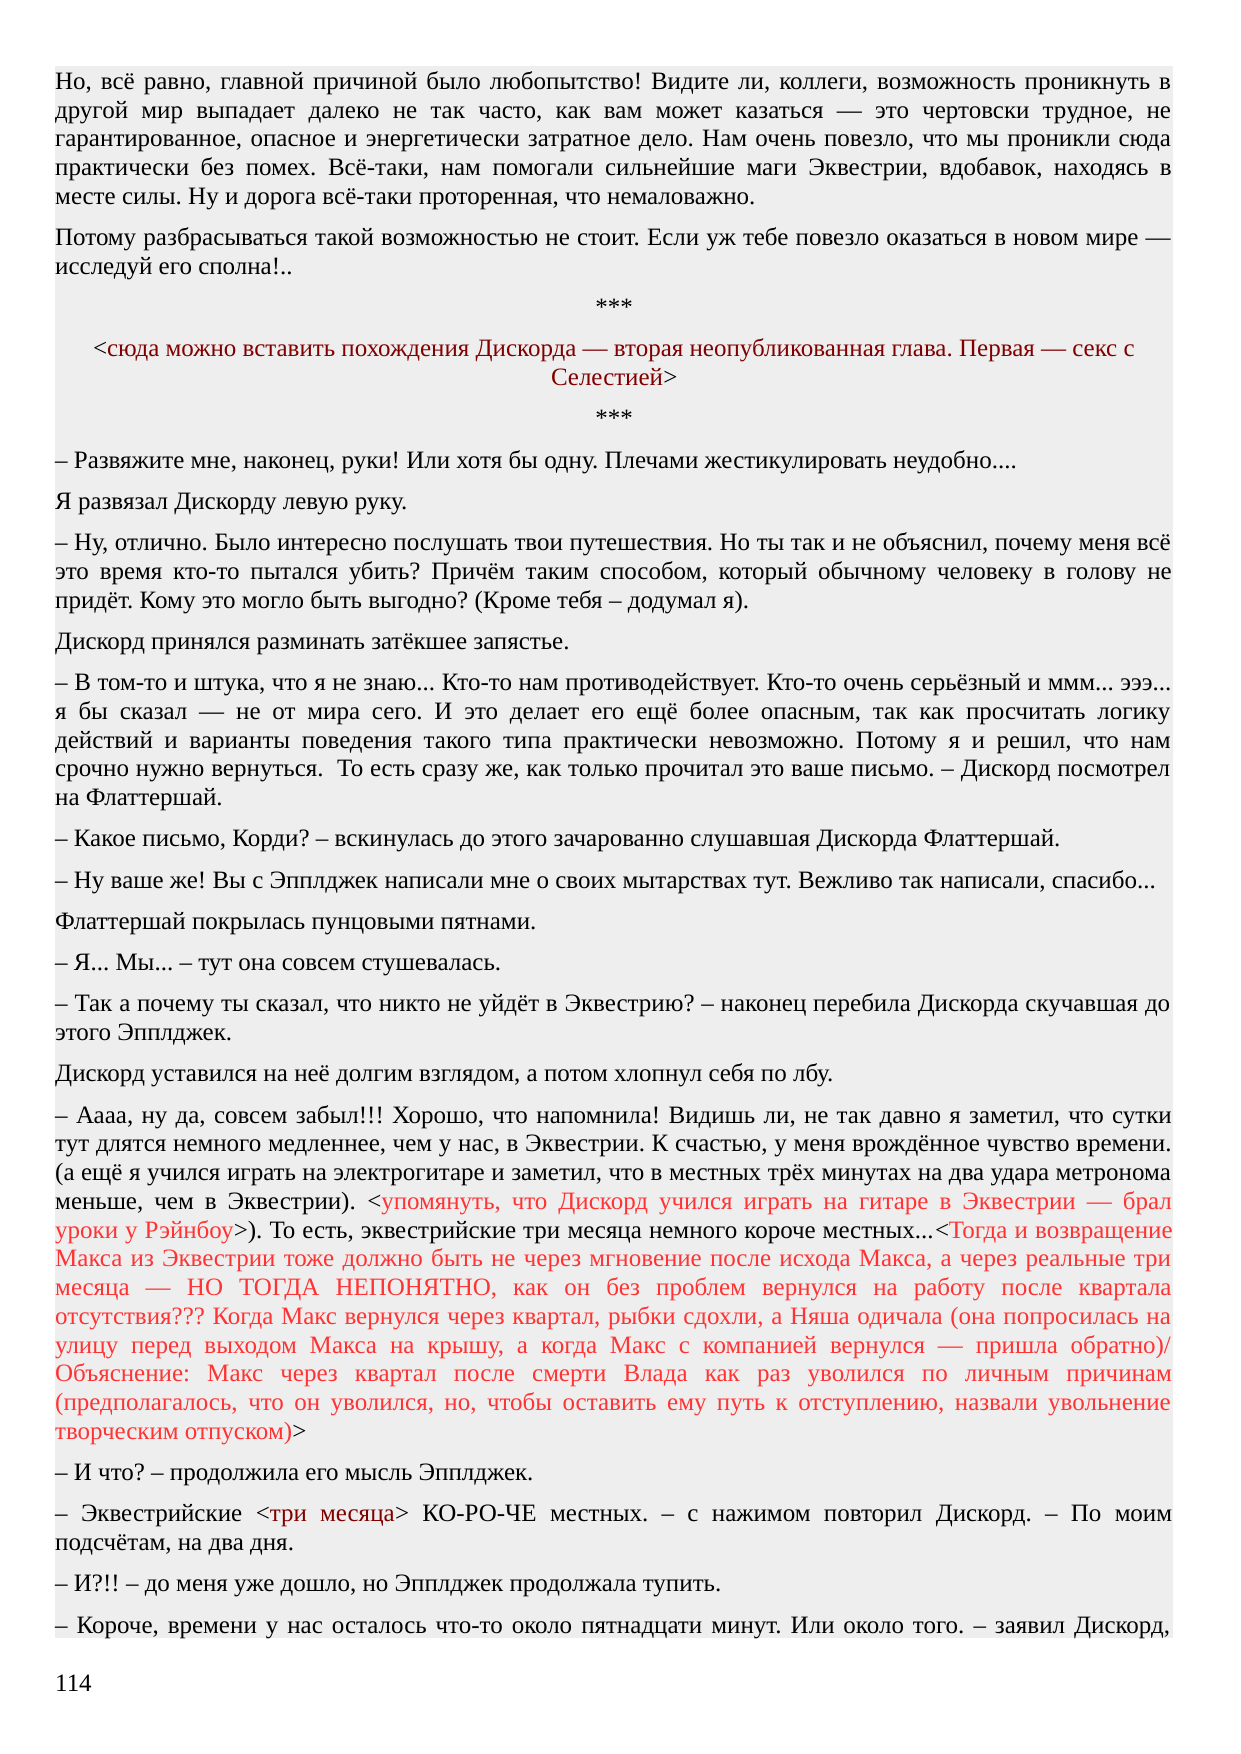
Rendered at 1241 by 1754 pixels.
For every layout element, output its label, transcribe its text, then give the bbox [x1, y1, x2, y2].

text Дискорд принялся разминать затёкшее запястье. [55, 626, 1173, 655]
text – Ну, отлично. Было интересно послушать твои путешествия. Но ты так и не объяснил, почему меня всё это время кто-то пытался убить? Причём таким способом, который обычному человеку в голову не придёт. Кому это могло быть выгодно? (Кроме тебя – додумал я). [55, 527, 1173, 613]
text – Короче, времени у нас осталось что-то около пятнадцати минут. Или около того. – заявил Дискорд, [55, 1610, 1173, 1638]
text – Развяжите мне, наконец, руки! Или хотя бы одну. Плечами жестикулировать неудобно.... [55, 445, 1173, 473]
text *** [55, 292, 1173, 321]
text <сюда можно вставить похождения Дискорда — вторая неопубликованная глава. Первая — секс с Селестией> [55, 333, 1173, 391]
text *** [55, 403, 1173, 432]
text – И что? – продолжила его мысль Эпплджек. [55, 1457, 1173, 1486]
text Я развязал Дискорду левую руку. [55, 486, 1173, 515]
text – Эквестрийские <три месяца> КО-РО-ЧЕ местных. – с нажимом повторил Дискорд. – По моим подсчётам, на два дня. [55, 1498, 1173, 1556]
text Потому разбрасываться такой возможностью не стоит. Если уж тебе повезло оказаться в новом мире — исследуй его сполна!.. [55, 222, 1173, 280]
text – Какое письмо, Корди? – вскинулась до этого зачарованно слушавшая Дискорда Флаттершай. [55, 823, 1173, 852]
text Но, всё равно, главной причиной было любопытство! Видите ли, коллеги, возможность проникнуть в другой мир выпадает далеко не так часто, как вам может казаться — это чертовски трудное, не гарантированное, опасное и энергетически затратное дело. Нам очень повезло, что мы проникли сюда практически без помех. Всё-таки, нам помогали сильнейшие маги Эквестрии, вдобавок, находясь в месте силы. Ну и дорога всё-таки проторенная, что немаловажно. [55, 66, 1173, 210]
text – Ну ваше же! Вы с Эпплджек написали мне о своих мытарствах тут. Вежливо так написали, спасибо... [55, 865, 1173, 893]
text – И?!! – до меня уже дошло, но Эпплджек продолжала тупить. [55, 1568, 1173, 1597]
text – Так а почему ты сказал, что никто не уйдёт в Эквестрию? – наконец перебила Дискорда скучавшая до этого Эпплджек. [55, 988, 1173, 1046]
text – В том-то и штука, что я не знаю... Кто-то нам противодействует. Кто-то очень серьёзный и ммм... эээ... я бы сказал — не от мира сего. И это делает его ещё более опасным, так как просчитать логику действий и варианты поведения такого типа практически невозможно. Потому я и решил, что нам срочно нужно вернуться. То есть сразу же, как только прочитал это ваше письмо. – Дискорд посмотрел на Флаттершай. [55, 667, 1173, 811]
text – Аааа, ну да, совсем забыл!!! Хорошо, что напомнила! Видишь ли, не так давно я заметил, что сутки тут длятся немного медленнее, чем у нас, в Эквестрии. К счастью, у меня врождённое чувство времени. (а ещё я учился играть на электрогитаре и заметил, что в местных трёх минутах на два удара метронома меньше, чем в Эквестрии). <упомянуть, что Дискорд учился играть на гитаре в Эквестрии — брал уроки у Рэйнбоу>). То есть, эквестрийские три месяца немного короче местных...<Тогда и возвращение Макса из Эквестрии тоже должно быть не через мгновение после исхода Макса, а через реальные три месяца — НО ТОГДА НЕПОНЯТНО, как он без проблем вернулся на работу после квартала отсутствия??? Когда Макс вернулся через квартал, рыбки сдохли, а Няша одичала (она попросилась на улицу перед выходом Макса на крышу, а когда Макс с компанией вернулся — пришла обратно)/ Объяснение: Макс через квартал после смерти Влада как раз уволился по личным причинам (предполагалось, что он уволился, но, чтобы оставить ему путь к отступлению, назвали увольнение творческим отпуском)> [55, 1100, 1173, 1445]
text – Я... Мы... – тут она совсем стушевалась. [55, 947, 1173, 976]
text Дискорд уставился на неё долгим взглядом, а потом хлопнул себя по лбу. [55, 1058, 1173, 1087]
text Флаттершай покрылась пунцовыми пятнами. [55, 906, 1173, 935]
